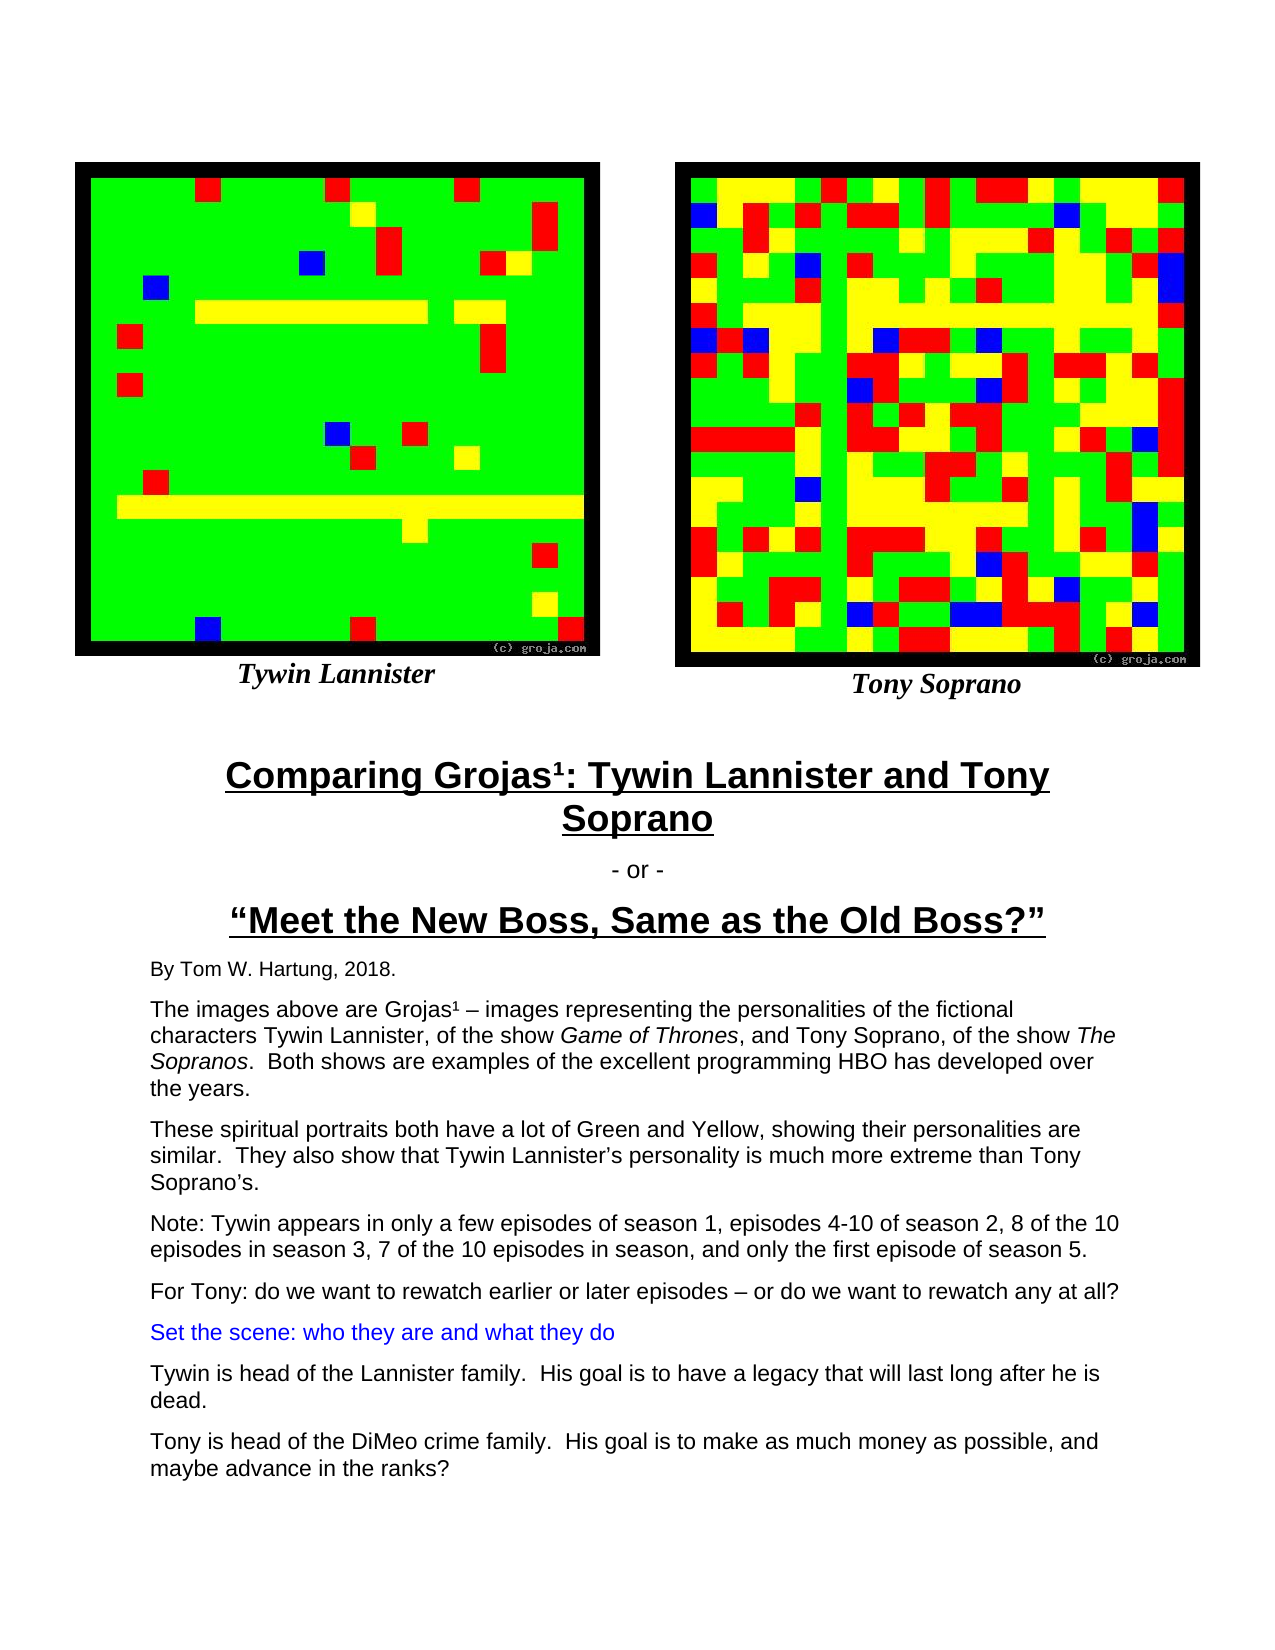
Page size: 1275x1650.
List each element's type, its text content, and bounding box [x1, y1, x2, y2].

text For Tony: do we want to rewatch earlier or later episodes – or do we want to rewatch any at all? [150, 1278, 1125, 1304]
text “Meet the New Boss, Same as the Old Boss?” [150, 898, 1125, 942]
text The images above are Grojas¹ – images representing the personalities of the fictional characters Tywin Lannister, of the show Game of Thrones, and Tony Soprano, of the show The Sopranos. Both shows are examples of the excellent programming HBO has developed over the years. [150, 996, 1125, 1101]
text - or - [150, 855, 1125, 883]
text These spiritual portraits both have a lot of Green and Yellow, showing their personalities are similar. They also show that Tywin Lannister’s personality is much more extreme than Tony Soprano’s. [150, 1116, 1125, 1195]
text By Tom W. Hartung, 2018. [150, 957, 1125, 981]
picture [75, 162, 600, 656]
text Tywin Lannister [75, 656, 600, 689]
text Tony is head of the DiMeo crime family. His goal is to make as much money as possible, and maybe advance in the ranks? [150, 1428, 1125, 1481]
text Tony Soprano [675, 667, 1200, 700]
text Comparing Grojas¹: Tywin Lannister and Tony Soprano [150, 753, 1125, 840]
text Note: Tywin appears in only a few episodes of season 1, episodes 4-10 of season 2, 8 of the 10 episodes in season 3, 7 of the 10 episodes in season, and only the first episode of season 5. [150, 1210, 1125, 1263]
text Tywin is head of the Lannister family. His goal is to have a legacy that will last long after he is dead. [150, 1360, 1125, 1413]
picture [675, 162, 1200, 667]
text Set the scene: who they are and what they do [150, 1319, 1125, 1345]
